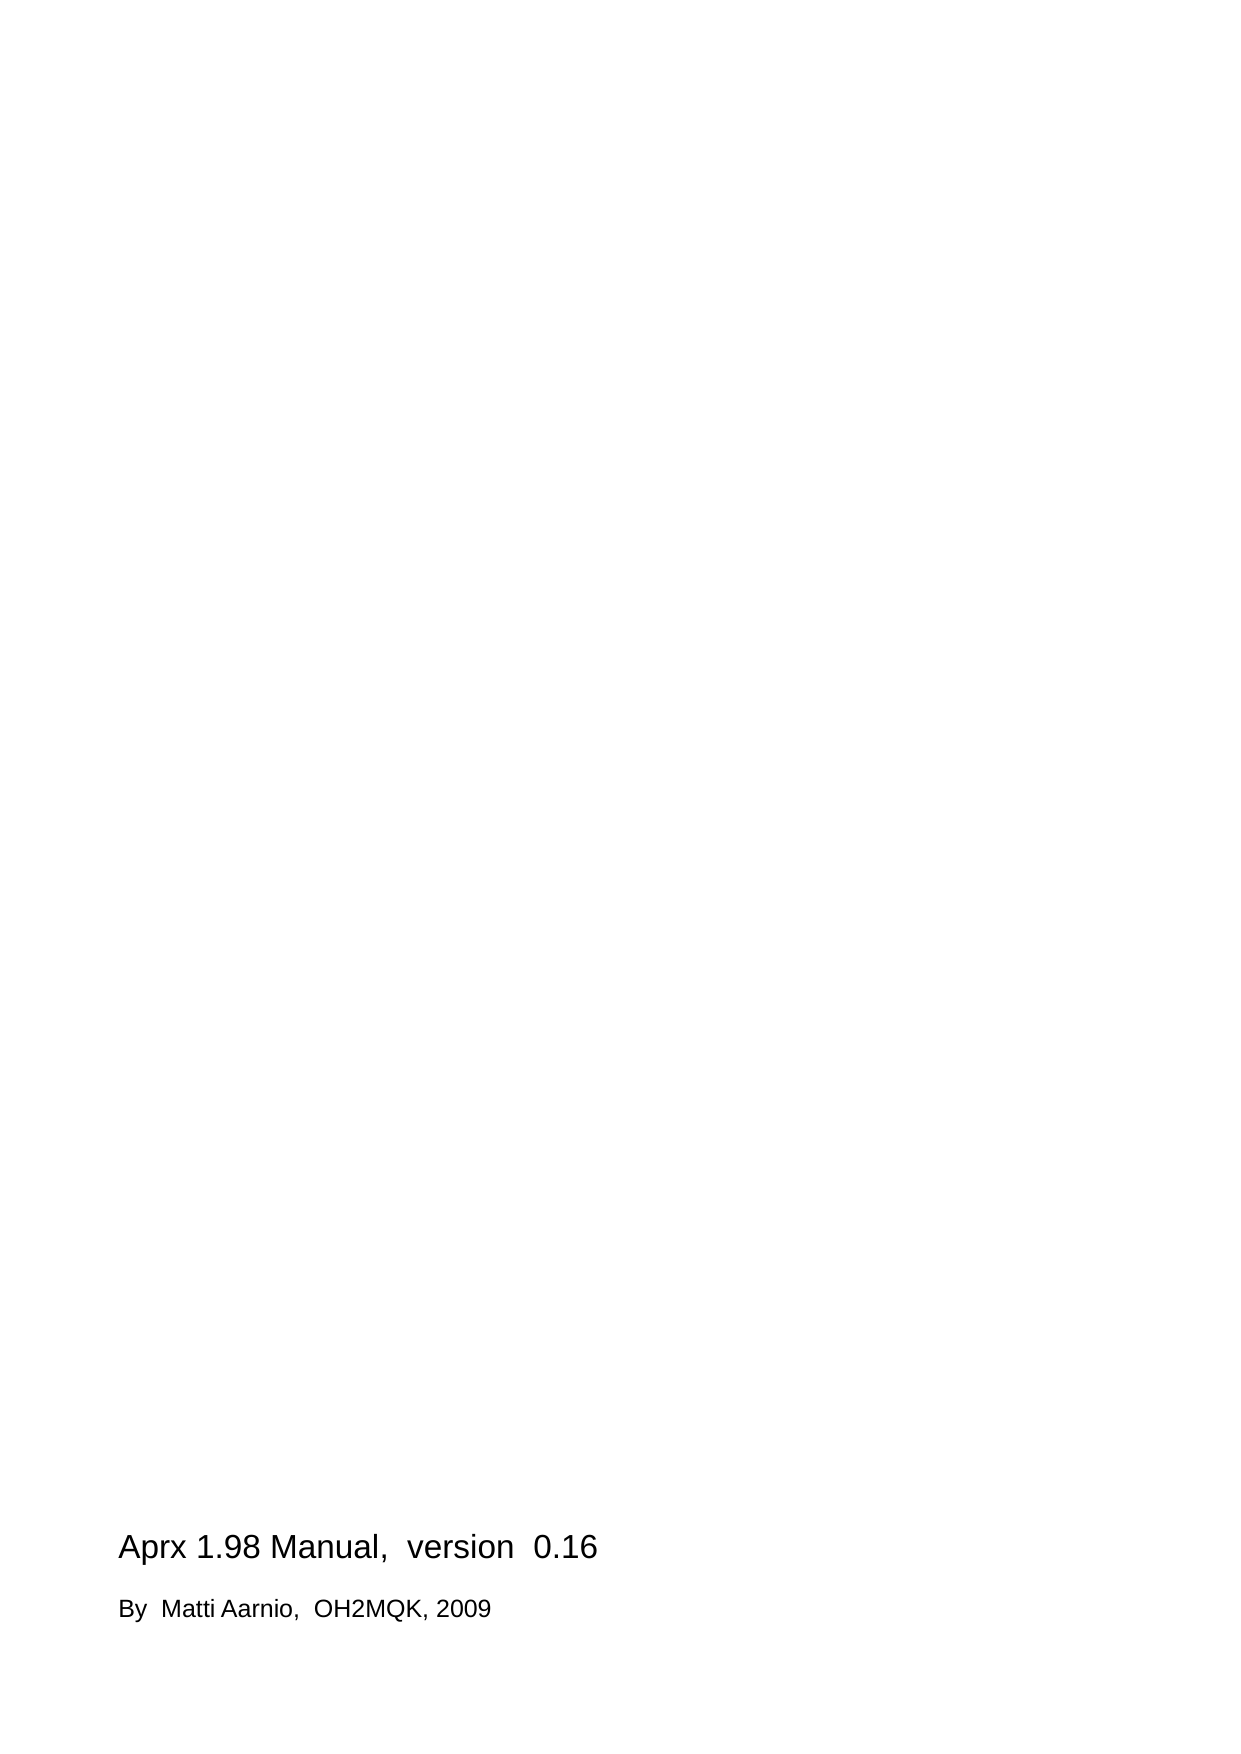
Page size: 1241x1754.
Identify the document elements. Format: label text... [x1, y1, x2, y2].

text By Matti Aarnio, OH2MQK, 2009 [118, 1594, 1122, 1623]
text Aprx 1.98 Manual, version 0.16 [118, 1527, 1122, 1565]
